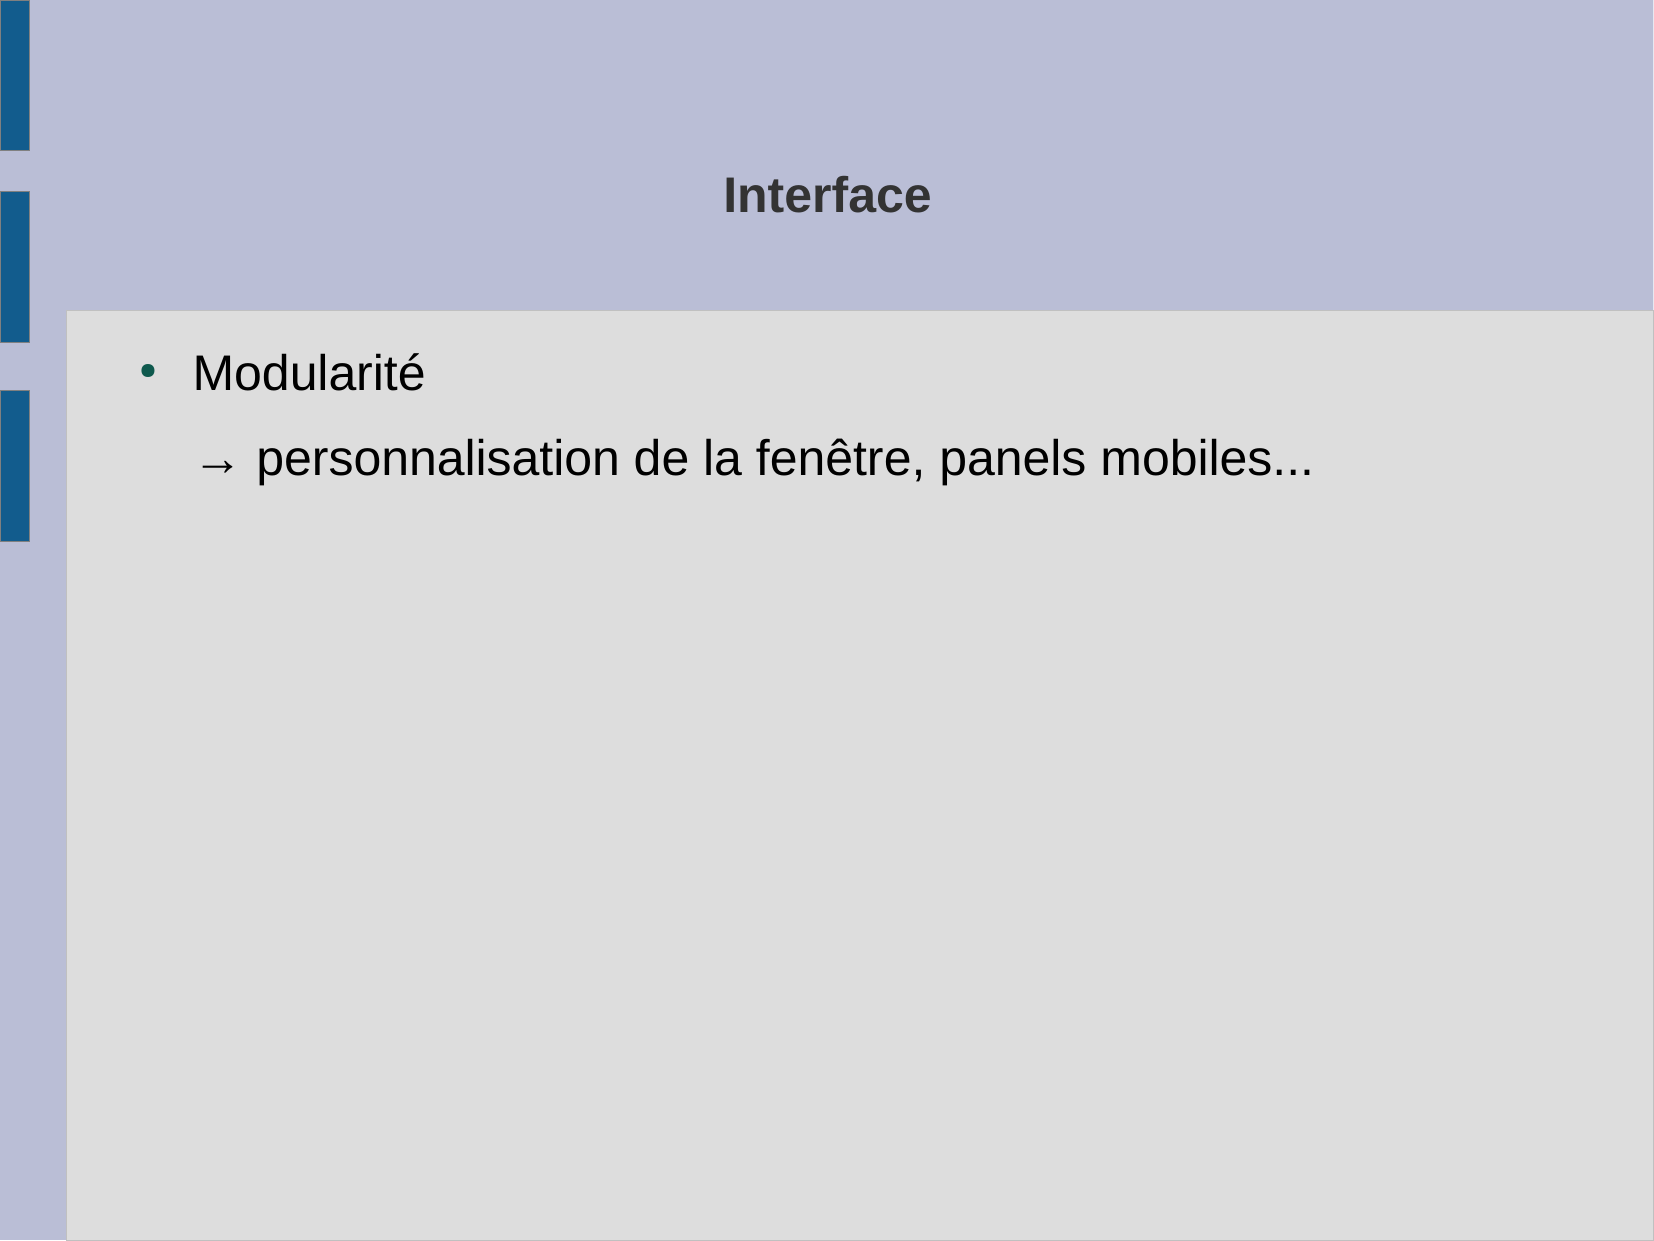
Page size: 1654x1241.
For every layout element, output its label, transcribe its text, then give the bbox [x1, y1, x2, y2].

title Interface [121, 91, 1534, 299]
list Modularité → personnalisation de la fenêtre, panels mobiles... [121, 344, 1534, 1065]
